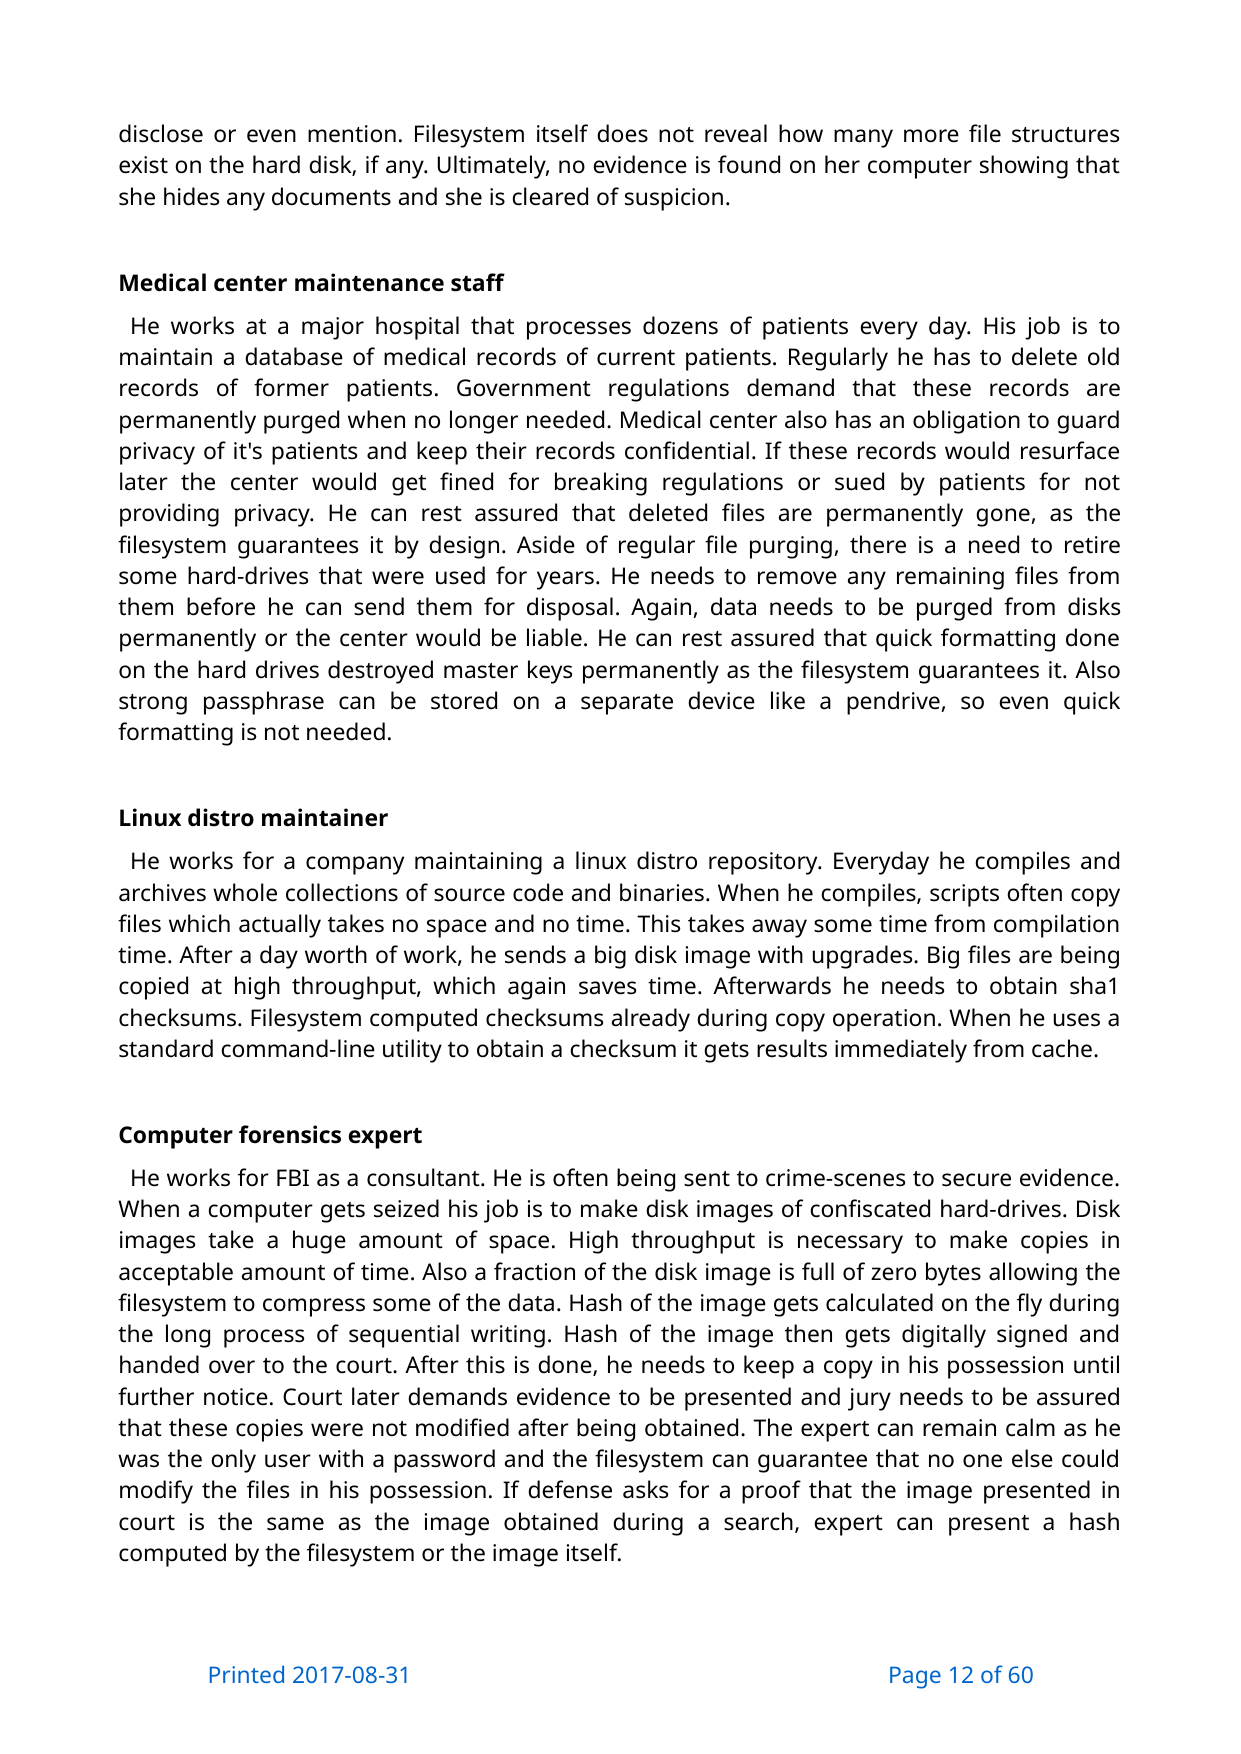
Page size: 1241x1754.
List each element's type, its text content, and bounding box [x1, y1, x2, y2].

text He works for a company maintaining a linux distro repository. Everyday he compiles and archives whole collections of source code and binaries. When he compiles, scripts often copy files which actually takes no space and no time. This takes away some time from compilation time. After a day worth of work, he sends a big disk image with upgrades. Big files are being copied at high throughput, which again saves time. Afterwards he needs to obtain sha1 checksums. Filesystem computed checksums already during copy operation. When he uses a standard command-line utility to obtain a checksum it gets results immediately from cache. [118, 845, 1122, 1064]
text disclose or even mention. Filesystem itself does not reveal how many more file structures exist on the hard disk, if any. Ultimately, no evidence is found on her computer showing that she hides any documents and she is cleared of suspicion. [118, 118, 1122, 212]
text He works at a major hospital that processes dozens of patients every day. His job is to maintain a database of medical records of current patients. Regularly he has to delete old records of former patients. Government regulations demand that these records are permanently purged when no longer needed. Medical center also has an obligation to guard privacy of it's patients and keep their records confidential. If these records would resurface later the center would get fined for breaking regulations or sued by patients for not providing privacy. He can rest assured that deleted files are permanently gone, as the filesystem guarantees it by design. Aside of regular file purging, there is a need to retire some hard-drives that were used for years. He needs to remove any remaining files from them before he can send them for disposal. Again, data needs to be purged from disks permanently or the center would be liable. He can rest assured that quick formatting done on the hard drives destroyed master keys permanently as the filesystem guarantees it. Also strong passphrase can be stored on a separate device like a pendrive, so even quick formatting is not needed. [118, 310, 1122, 747]
subtitle Linux distro maintainer [118, 802, 1122, 833]
subtitle Computer forensics expert [118, 1119, 1122, 1150]
text He works for FBI as a consultant. He is often being sent to crime-scenes to secure evidence. When a computer gets seized his job is to make disk images of confiscated hard-drives. Disk images take a huge amount of space. High throughput is necessary to make copies in acceptable amount of time. Also a fraction of the disk image is full of zero bytes allowing the filesystem to compress some of the data. Hash of the image gets calculated on the fly during the long process of sequential writing. Hash of the image then gets digitally signed and handed over to the court. After this is done, he needs to keep a copy in his possession until further notice. Court later demands evidence to be presented and jury needs to be assured that these copies were not modified after being obtained. The expert can remain calm as he was the only user with a password and the filesystem can guarantee that no one else could modify the files in his possession. If defense asks for a proof that the image presented in court is the same as the image obtained during a search, expert can present a hash computed by the filesystem or the image itself. [118, 1162, 1122, 1568]
subtitle Medical center maintenance staff [118, 267, 1122, 298]
